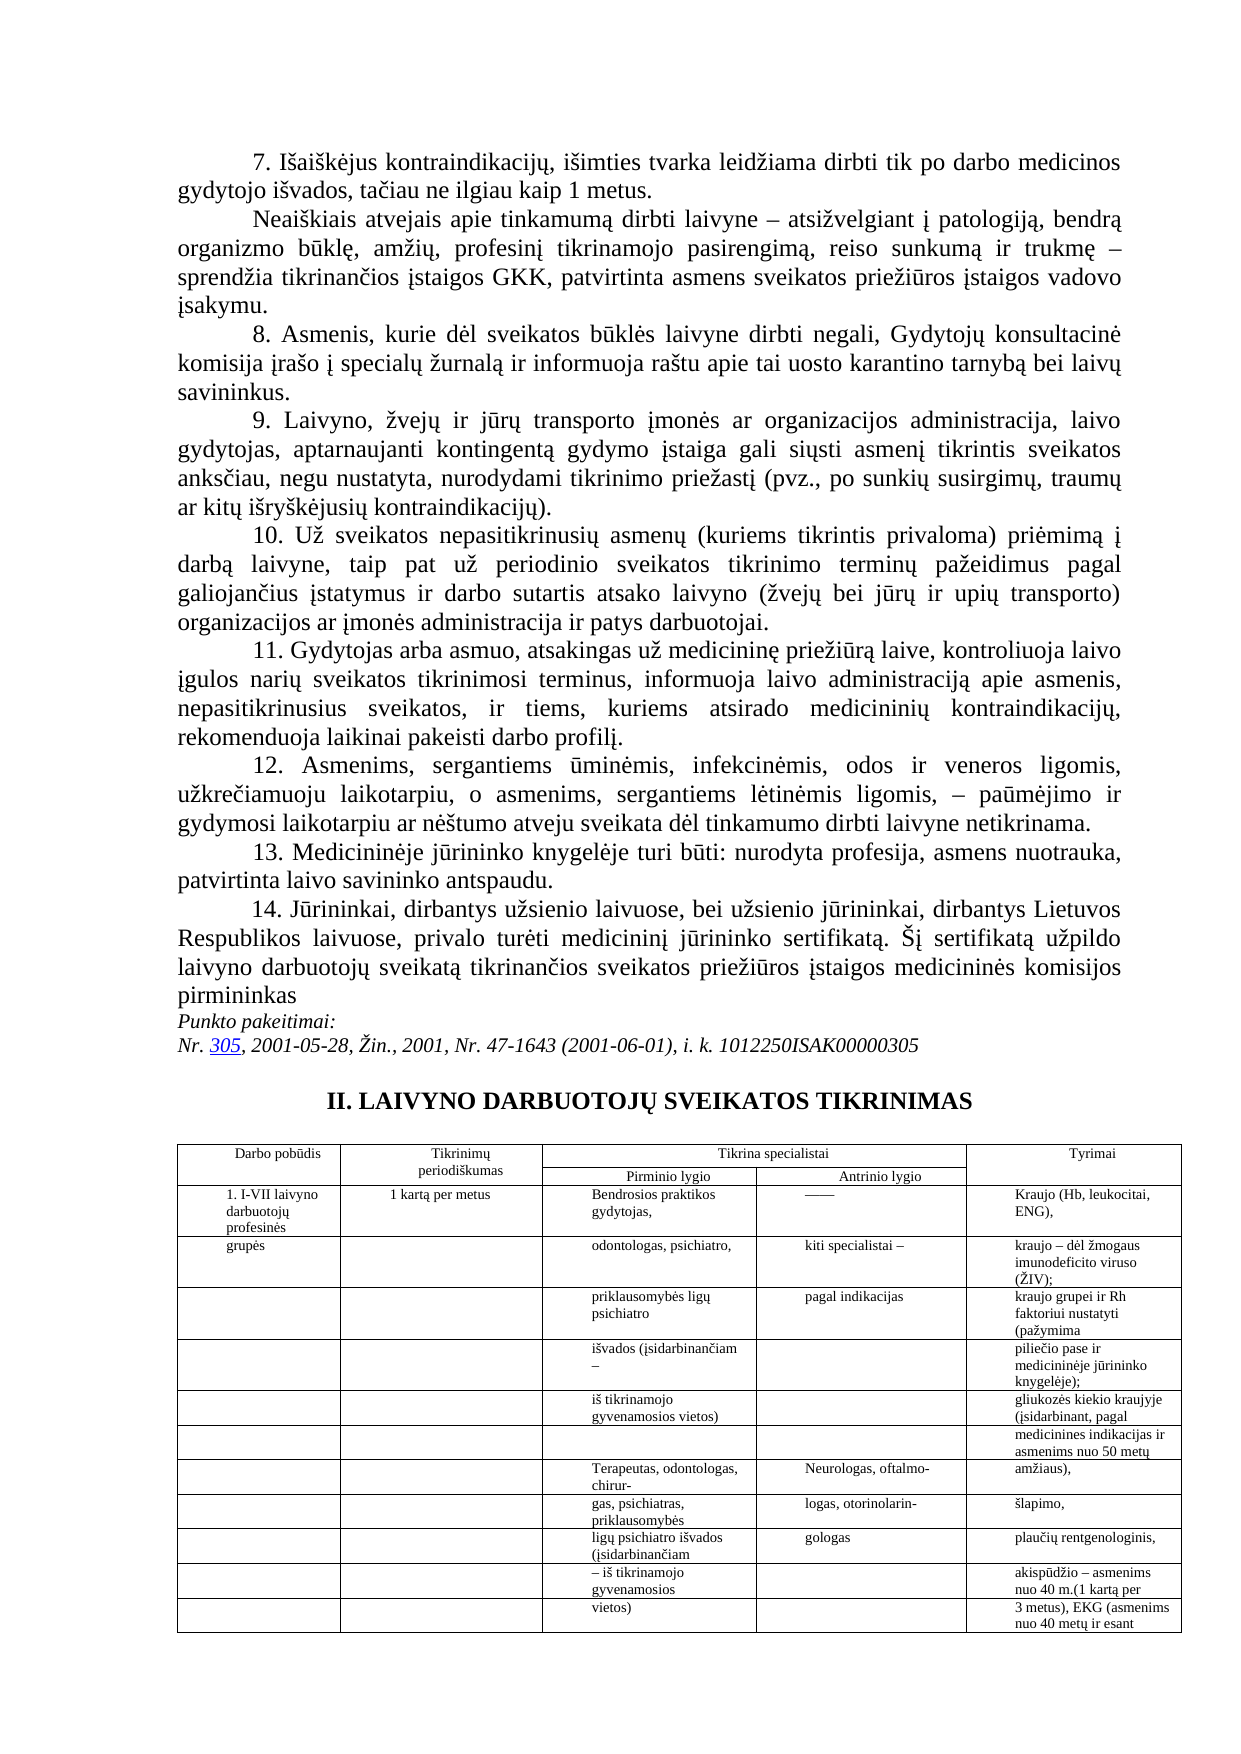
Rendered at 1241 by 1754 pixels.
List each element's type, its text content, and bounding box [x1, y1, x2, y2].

table_cell kraujo – dėl žmogaus imunodeficito viruso (ŽIV); [967, 1237, 1181, 1287]
table_cell vietos) [543, 1599, 756, 1632]
table_cell odontologas, psichiatro, [543, 1237, 756, 1287]
table_cell logas, otorinolarin- [757, 1495, 966, 1528]
table_cell medicinines indikacijas ir asmenims nuo 50 metų [967, 1426, 1181, 1459]
table_cell [341, 1529, 542, 1563]
table_cell Kraujo (Hb, leukocitai, ENG), [967, 1186, 1181, 1236]
table_cell [178, 1288, 340, 1338]
table_cell grupės [178, 1237, 340, 1287]
table_cell šlapimo, [967, 1495, 1181, 1528]
text Punkto pakeitimai: [177, 1009, 1122, 1033]
table_cell [341, 1288, 542, 1338]
table_cell Antrinio lygio [757, 1168, 966, 1184]
table_cell gliukozės kiekio kraujyje (įsidarbinant, pagal [967, 1391, 1181, 1424]
table_cell piliečio pase ir medicininėje jūrininko knygelėje); [967, 1340, 1181, 1390]
text 13. Medicininėje jūrininko knygelėje turi būti: nurodyta profesija, asmens nuotrauka, patvirtinta laivo savininko antspaudu. [177, 837, 1122, 894]
table_cell [341, 1495, 542, 1528]
table_cell [757, 1564, 966, 1597]
table_header Tikrina specialistai [543, 1145, 966, 1167]
text II. LAIVYNO DARBUOTOJŲ SVEIKATOS TIKRINIMAS [177, 1086, 1122, 1115]
table_cell [341, 1460, 542, 1494]
table_cell [543, 1426, 756, 1459]
table_cell [178, 1460, 340, 1494]
text Neaiškiais atvejais apie tinkamumą dirbti laivyne – atsižvelgiant į patologiją, bendrą organizmo būklę, amžių, profesinį tikrinamojo pasirengimą, reiso sunkumą ir trukmę – sprendžia tikrinančios įstaigos GKK, patvirtinta asmens sveikatos priežiūros įstaigos vadovo įsakymu. [177, 204, 1122, 319]
table_cell amžiaus), [967, 1460, 1181, 1494]
table_cell [178, 1564, 340, 1597]
text 7. Išaiškėjus kontraindikacijų, išimties tvarka leidžiama dirbti tik po darbo medicinos gydytojo išvados, tačiau ne ilgiau kaip 1 metus. [177, 147, 1122, 204]
table_header Tyrimai [967, 1145, 1181, 1184]
table_cell [757, 1391, 966, 1424]
text 12. Asmenims, sergantiems ūminėmis, infekcinėmis, odos ir veneros ligomis, užkrečiamuoju laikotarpiu, o asmenims, sergantiems lėtinėmis ligomis, – paūmėjimo ir gydymosi laikotarpiu ar nėštumo atveju sveikata dėl tinkamumo dirbti laivyne netikrinama. [177, 751, 1122, 837]
table_header Darbo pobūdis [178, 1145, 340, 1184]
table_cell kiti specialistai – [757, 1237, 966, 1287]
table_cell gas, psichiatras, priklausomybės [543, 1495, 756, 1528]
table_cell – iš tikrinamojo gyvenamosios [543, 1564, 756, 1597]
table_cell [757, 1599, 966, 1632]
table_cell Terapeutas, odontologas, chirur- [543, 1460, 756, 1494]
table_cell iš tikrinamojo gyvenamosios vietos) [543, 1391, 756, 1424]
table_cell [341, 1391, 542, 1424]
text 8. Asmenis, kurie dėl sveikatos būklės laivyne dirbti negali, Gydytojų konsultacinė komisija įrašo į specialų žurnalą ir informuoja raštu apie tai uosto karantino tarnybą bei laivų savininkus. [177, 319, 1122, 406]
text Nr. 305, 2001-05-28, Žin., 2001, Nr. 47-1643 (2001-06-01), i. k. 1012250ISAK00000305 [177, 1033, 1122, 1057]
table_cell [178, 1426, 340, 1459]
table_cell pagal indikacijas [757, 1288, 966, 1338]
table_cell ligų psichiatro išvados (įsidarbinančiam [543, 1529, 756, 1563]
text 9. Laivyno, žvejų ir jūrų transporto įmonės ar organizacijos administracija, laivo gydytojas, aptarnaujanti kontingentą gydymo įstaiga gali siųsti asmenį tikrintis sveikatos anksčiau, negu nustatyta, nurodydami tikrinimo priežastį (pvz., po sunkių susirgimų, traumų ar kitų išryškėjusių kontraindikacijų). [177, 406, 1122, 521]
table_cell [757, 1340, 966, 1390]
table_cell [341, 1564, 542, 1597]
table_cell [178, 1340, 340, 1390]
table_cell išvados (įsidarbinančiam – [543, 1340, 756, 1390]
table_cell [341, 1599, 542, 1632]
table_cell [341, 1237, 542, 1287]
table_cell [757, 1426, 966, 1459]
table_cell plaučių rentgenologinis, [967, 1529, 1181, 1563]
table_cell [341, 1340, 542, 1390]
table_cell priklausomybės ligų psichiatro [543, 1288, 756, 1338]
text 10. Už sveikatos nepasitikrinusių asmenų (kuriems tikrintis privaloma) priėmimą į darbą laivyne, taip pat už periodinio sveikatos tikrinimo terminų pažeidimus pagal galiojančius įstatymus ir darbo sutartis atsako laivyno (žvejų bei jūrų ir upių transporto) organizacijos ar įmonės administracija ir patys darbuotojai. [177, 521, 1122, 636]
table_cell Neurologas, oftalmo- [757, 1460, 966, 1494]
table_cell [178, 1529, 340, 1563]
table_cell Bendrosios praktikos gydytojas, [543, 1186, 756, 1236]
table_cell 1. I-VII laivyno darbuotojų profesinės [178, 1186, 340, 1236]
table_cell akispūdžio – asmenims nuo 40 m.(1 kartą per [967, 1564, 1181, 1597]
text 11. Gydytojas arba asmuo, atsakingas už medicininę priežiūrą laive, kontroliuoja laivo įgulos narių sveikatos tikrinimosi terminus, informuoja laivo administraciją apie asmenis, nepasitikrinusius sveikatos, ir tiems, kuriems atsirado medicininių kontraindikacijų, rekomenduoja laikinai pakeisti darbo profilį. [177, 636, 1122, 751]
table_cell kraujo grupei ir Rh faktoriui nustatyti (pažymima [967, 1288, 1181, 1338]
table_cell [341, 1426, 542, 1459]
table_cell [178, 1391, 340, 1424]
table_cell 1 kartą per metus [341, 1186, 542, 1236]
table_cell —— [757, 1186, 966, 1236]
table_cell 3 metus), EKG (asmenims nuo 40 metų ir esant [967, 1599, 1181, 1632]
table_cell gologas [757, 1529, 966, 1563]
table_cell [178, 1495, 340, 1528]
table_cell [178, 1599, 340, 1632]
table_cell Pirminio lygio [543, 1168, 756, 1184]
text 14. Jūrininkai, dirbantys užsienio laivuose, bei užsienio jūrininkai, dirbantys Lietuvos Respublikos laivuose, privalo turėti medicininį jūrininko sertifikatą. Šį sertifikatą užpildo laivyno darbuotojų sveikatą tikrinančios sveikatos priežiūros įstaigos medicininės komisijos pirmininkas [177, 894, 1122, 1009]
table_header Tikrinimų periodiškumas [341, 1145, 542, 1184]
